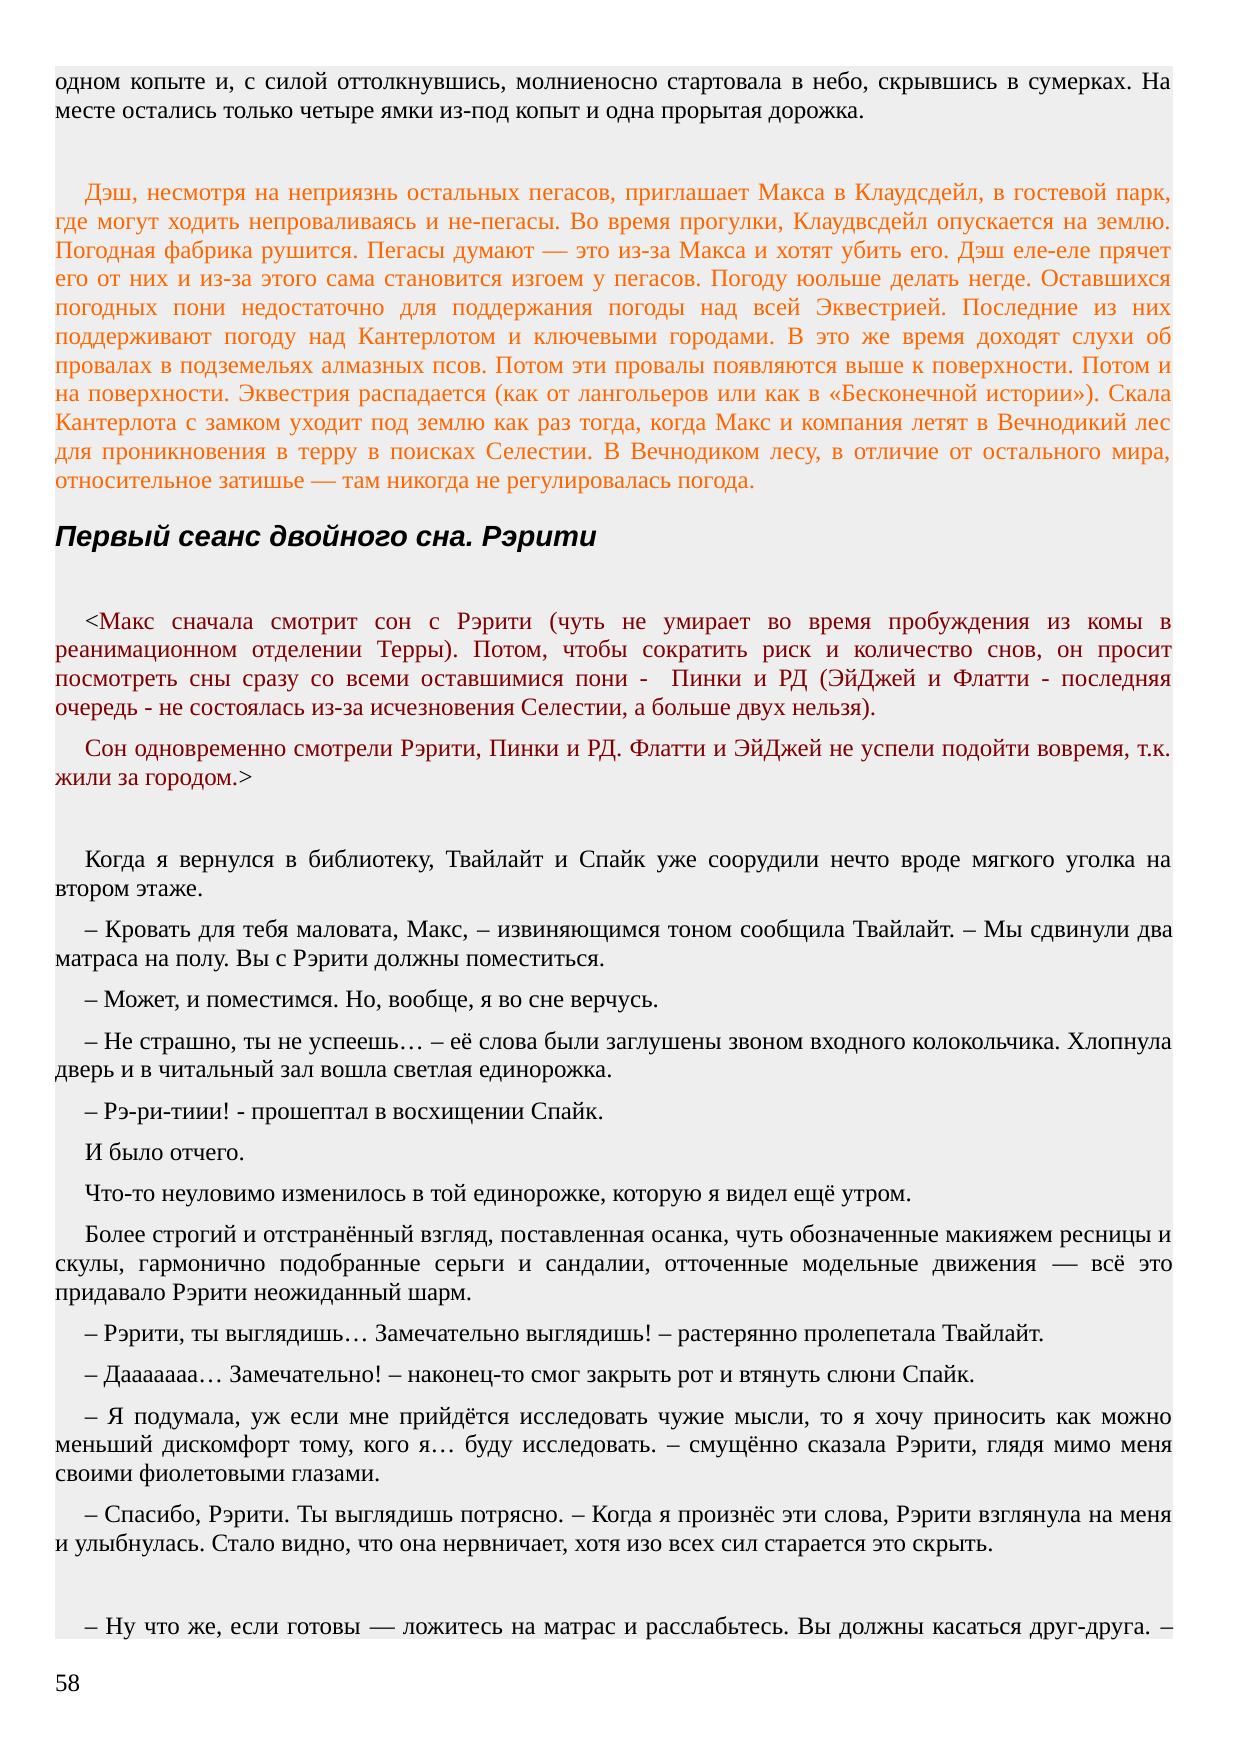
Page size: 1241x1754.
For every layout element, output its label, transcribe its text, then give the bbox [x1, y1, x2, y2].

text – Не страшно, ты не успеешь… – её слова были заглушены звоном входного колокольчика. Хлопнула дверь и в читальный зал вошла светлая единорожка. [55, 1026, 1173, 1083]
text – Рэ-ри-тиии! - прошептал в восхищении Спайк. [55, 1096, 1173, 1124]
text Когда я вернулся в библиотеку, Твайлайт и Спайк уже соорудили нечто вроде мягкого уголка на втором этаже. [55, 844, 1173, 902]
text Сон одновременно смотрели Рэрити, Пинки и РД. Флатти и ЭйДжей не успели подойти вовремя, т.к. жили за городом.> [55, 733, 1173, 791]
text – Кровать для тебя маловата, Макс, – извиняющимся тоном сообщила Твайлайт. – Мы сдвинули два матраса на полу. Вы с Рэрити должны поместиться. [55, 914, 1173, 972]
text Дэш, несмотря на неприязнь остальных пегасов, приглашает Макса в Клаудсдейл, в гостевой парк, где могут ходить непроваливаясь и не-пегасы. Во время прогулки, Клаудвсдейл опускается на землю. Погодная фабрика рушится. Пегасы думают — это из-за Макса и хотят убить его. Дэш еле-еле прячет его от них и из-за этого сама становится изгоем у пегасов. Погоду юольше делать негде. Оставшихся погодных пони недостаточно для поддержания погоды над всей Эквестрией. Последние из них поддерживают погоду над Кантерлотом и ключевыми городами. В это же время доходят слухи об провалах в подземельях алмазных псов. Потом эти провалы появляются выше к поверхности. Потом и на поверхности. Эквестрия распадается (как от лангольеров или как в «Бесконечной истории»). Скала Кантерлота с замком уходит под землю как раз тогда, когда Макс и компания летят в Вечнодикий лес для проникновения в терру в поисках Селестии. В Вечнодиком лесу, в отличие от остального мира, относительное затишье — там никогда не регулировалась погода. [55, 177, 1173, 493]
text – Может, и поместимся. Но, вообще, я во сне верчусь. [55, 984, 1173, 1013]
text И было отчего. [55, 1137, 1173, 1166]
text одном копыте и, с силой оттолкнувшись, молниеносно стартовала в небо, скрывшись в сумерках. На месте остались только четыре ямки из-под копыт и одна прорытая дорожка. [55, 66, 1173, 123]
subtitle Первый сеанс двойного сна. Рэрити [55, 518, 1173, 552]
text – Рэрити, ты выглядишь… Замечательно выглядишь! – растерянно пролепетала Твайлайт. [55, 1318, 1173, 1347]
text – Ну что же, если готовы — ложитесь на матрас и расслабьтесь. Вы должны касаться друг-друга. – [55, 1611, 1173, 1639]
text – Я подумала, уж если мне прийдётся исследовать чужие мысли, то я хочу приносить как можно меньший дискомфорт тому, кого я… буду исследовать. – смущённо сказала Рэрити, глядя мимо меня своими фиолетовыми глазами. [55, 1401, 1173, 1487]
text – Дааааааа… Замечательно! – наконец-то смог закрыть рот и втянуть слюни Спайк. [55, 1359, 1173, 1388]
text <Макс сначала смотрит сон с Рэрити (чуть не умирает во время пробуждения из комы в реанимационном отделении Терры). Потом, чтобы сократить риск и количество снов, он просит посмотреть сны сразу со всеми оставшимися пони - Пинки и РД (ЭйДжей и Флатти - последняя очередь - не состоялась из-за исчезновения Селестии, а больше двух нельзя). [55, 606, 1173, 721]
text Более строгий и отстранённый взгляд, поставленная осанка, чуть обозначенные макияжем ресницы и скулы, гармонично подобранные серьги и сандалии, отточенные модельные движения — всё это придавало Рэрити неожиданный шарм. [55, 1219, 1173, 1306]
text – Спасибо, Рэрити. Ты выглядишь потрясно. – Когда я произнёс эти слова, Рэрити взглянула на меня и улыбнулась. Стало видно, что она нервничает, хотя изо всех сил старается это скрыть. [55, 1499, 1173, 1557]
text Что-то неуловимо изменилось в той единорожке, которую я видел ещё утром. [55, 1178, 1173, 1207]
